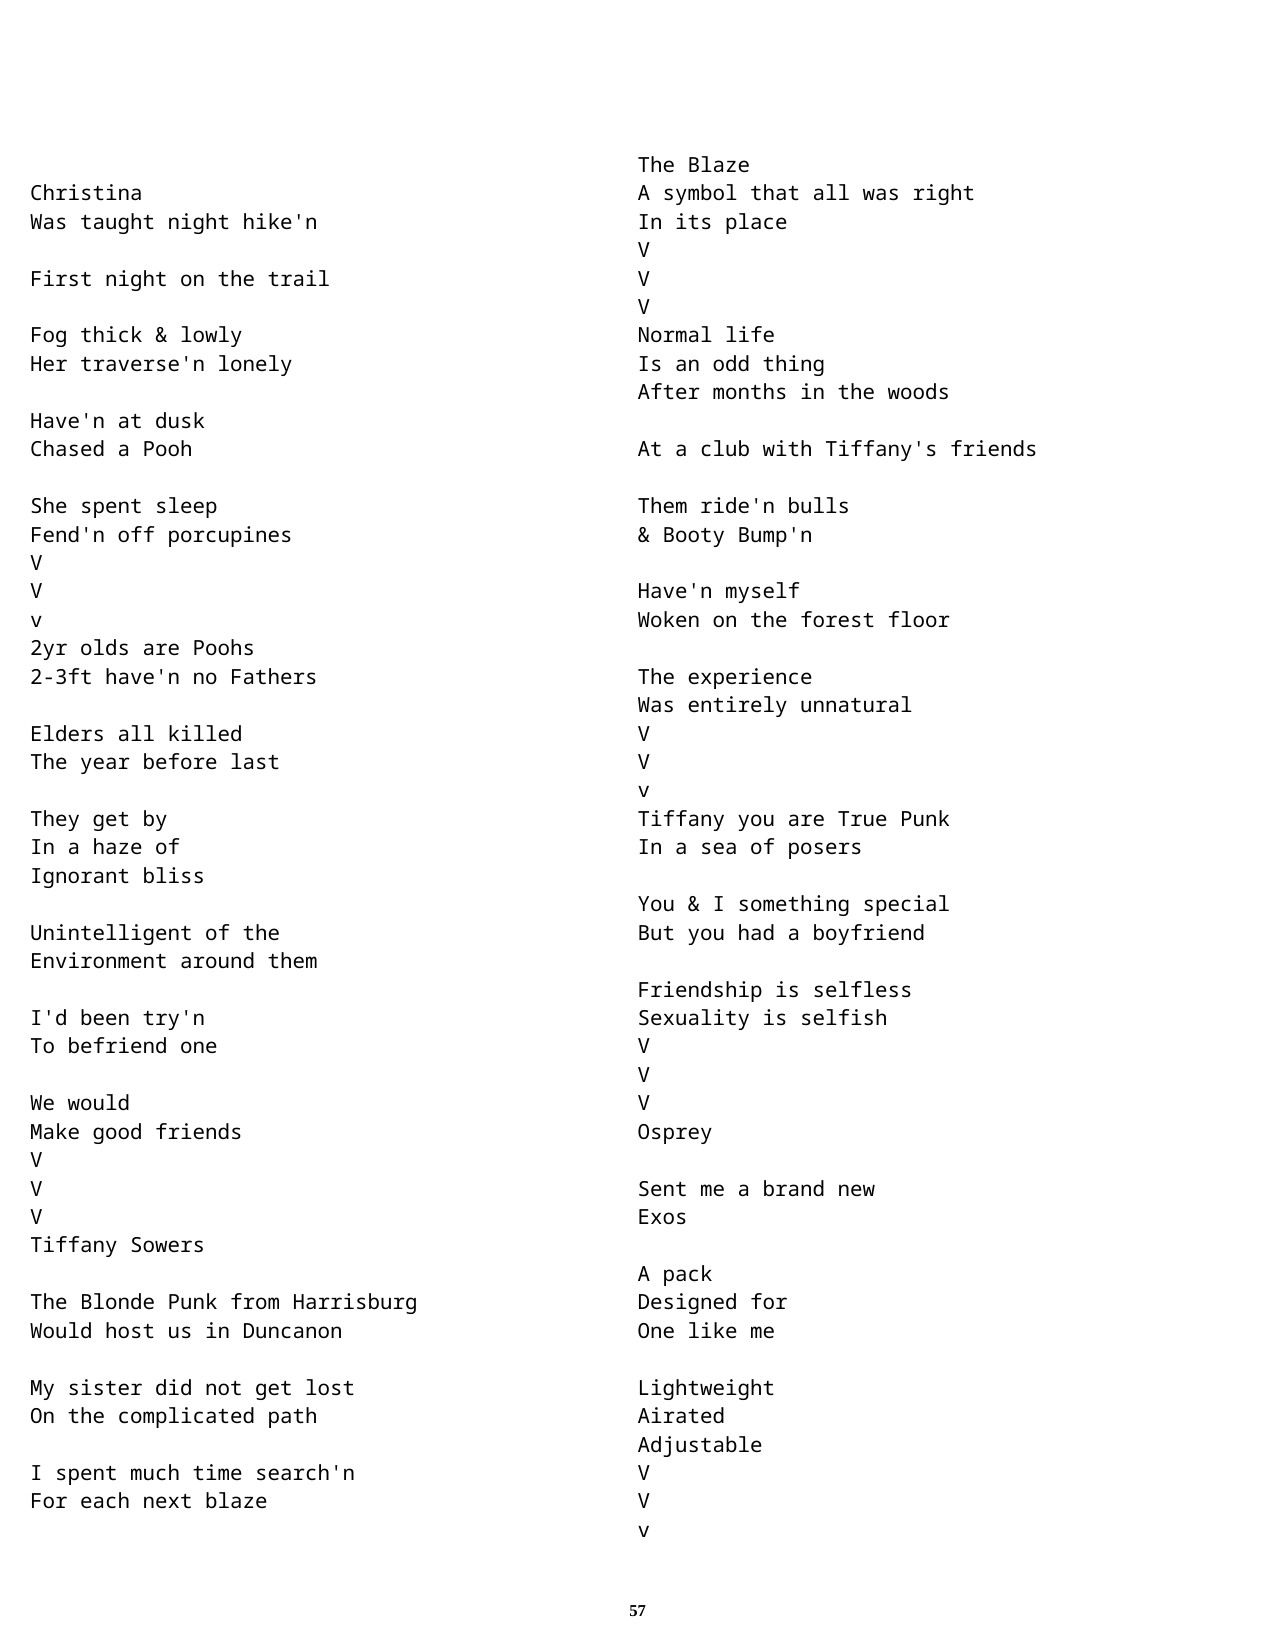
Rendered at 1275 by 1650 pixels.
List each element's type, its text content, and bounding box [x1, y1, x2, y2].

text Tiffany Sowers [30, 1231, 637, 1259]
text Friendship is selfless [637, 975, 1245, 1003]
text Osprey [637, 1117, 1245, 1145]
text Christina [30, 178, 637, 207]
text V [637, 292, 1245, 321]
text Sexuality is selfish [637, 1003, 1245, 1032]
text I'd been try'n [30, 1003, 637, 1032]
text v [637, 1515, 1245, 1543]
text Would host us in Duncanon [30, 1316, 637, 1344]
text Was taught night hike'n [30, 207, 637, 235]
text In a haze of [30, 832, 637, 861]
text Sent me a brand new [637, 1174, 1245, 1202]
text After months in the woods [637, 377, 1245, 406]
text In a sea of posers [637, 832, 1245, 861]
text Normal life [637, 321, 1245, 349]
text My sister did not get lost [30, 1373, 637, 1401]
text They get by [30, 804, 637, 832]
text The Blaze [637, 150, 1245, 178]
text Designed for [637, 1287, 1245, 1316]
text Have'n at dusk [30, 406, 637, 434]
text The Blonde Punk from Harrisburg [30, 1287, 637, 1316]
text V [637, 235, 1245, 264]
text She spent sleep [30, 491, 637, 520]
text Them ride'n bulls [637, 491, 1245, 520]
text V [637, 1060, 1245, 1088]
text V [637, 1458, 1245, 1487]
text Lightweight [637, 1373, 1245, 1401]
text Fend'n off porcupines [30, 520, 637, 548]
text Unintelligent of the [30, 918, 637, 946]
text V [30, 548, 637, 577]
text The experience [637, 662, 1245, 690]
text Chased a Pooh [30, 434, 637, 463]
text We would [30, 1088, 637, 1117]
text & Booty Bump'n [637, 520, 1245, 548]
text Make good friends [30, 1117, 637, 1145]
text V [637, 719, 1245, 747]
text You & I something special [637, 889, 1245, 918]
text v [30, 605, 637, 633]
text One like me [637, 1316, 1245, 1344]
text Woken on the forest floor [637, 605, 1245, 633]
text v [637, 776, 1245, 804]
text Have'n myself [637, 577, 1245, 605]
text Exos [637, 1202, 1245, 1231]
text Tiffany you are True Punk [637, 804, 1245, 832]
text A symbol that all was right [637, 178, 1245, 207]
text But you had a boyfriend [637, 918, 1245, 946]
text A pack [637, 1259, 1245, 1287]
text 2yr olds are Poohs [30, 633, 637, 662]
text V [637, 1487, 1245, 1515]
text V [637, 1032, 1245, 1060]
text V [637, 747, 1245, 776]
text 2-3ft have'n no Fathers [30, 662, 637, 690]
text V [30, 577, 637, 605]
text V [30, 1174, 637, 1202]
text Was entirely unnatural [637, 690, 1245, 719]
text Fog thick & lowly [30, 321, 637, 349]
text Elders all killed [30, 719, 637, 747]
text V [30, 1202, 637, 1231]
text V [637, 264, 1245, 292]
text I spent much time search'n [30, 1458, 637, 1487]
text For each next blaze [30, 1487, 637, 1515]
text At a club with Tiffany's friends [637, 434, 1245, 463]
text The year before last [30, 747, 637, 776]
text Her traverse'n lonely [30, 349, 637, 377]
text To befriend one [30, 1032, 637, 1060]
text Environment around them [30, 946, 637, 975]
text Airated [637, 1401, 1245, 1430]
text Is an odd thing [637, 349, 1245, 377]
text Adjustable [637, 1430, 1245, 1458]
text V [637, 1088, 1245, 1117]
text First night on the trail [30, 264, 637, 292]
text Ignorant bliss [30, 861, 637, 889]
text On the complicated path [30, 1401, 637, 1430]
text V [30, 1145, 637, 1174]
text In its place [637, 207, 1245, 235]
